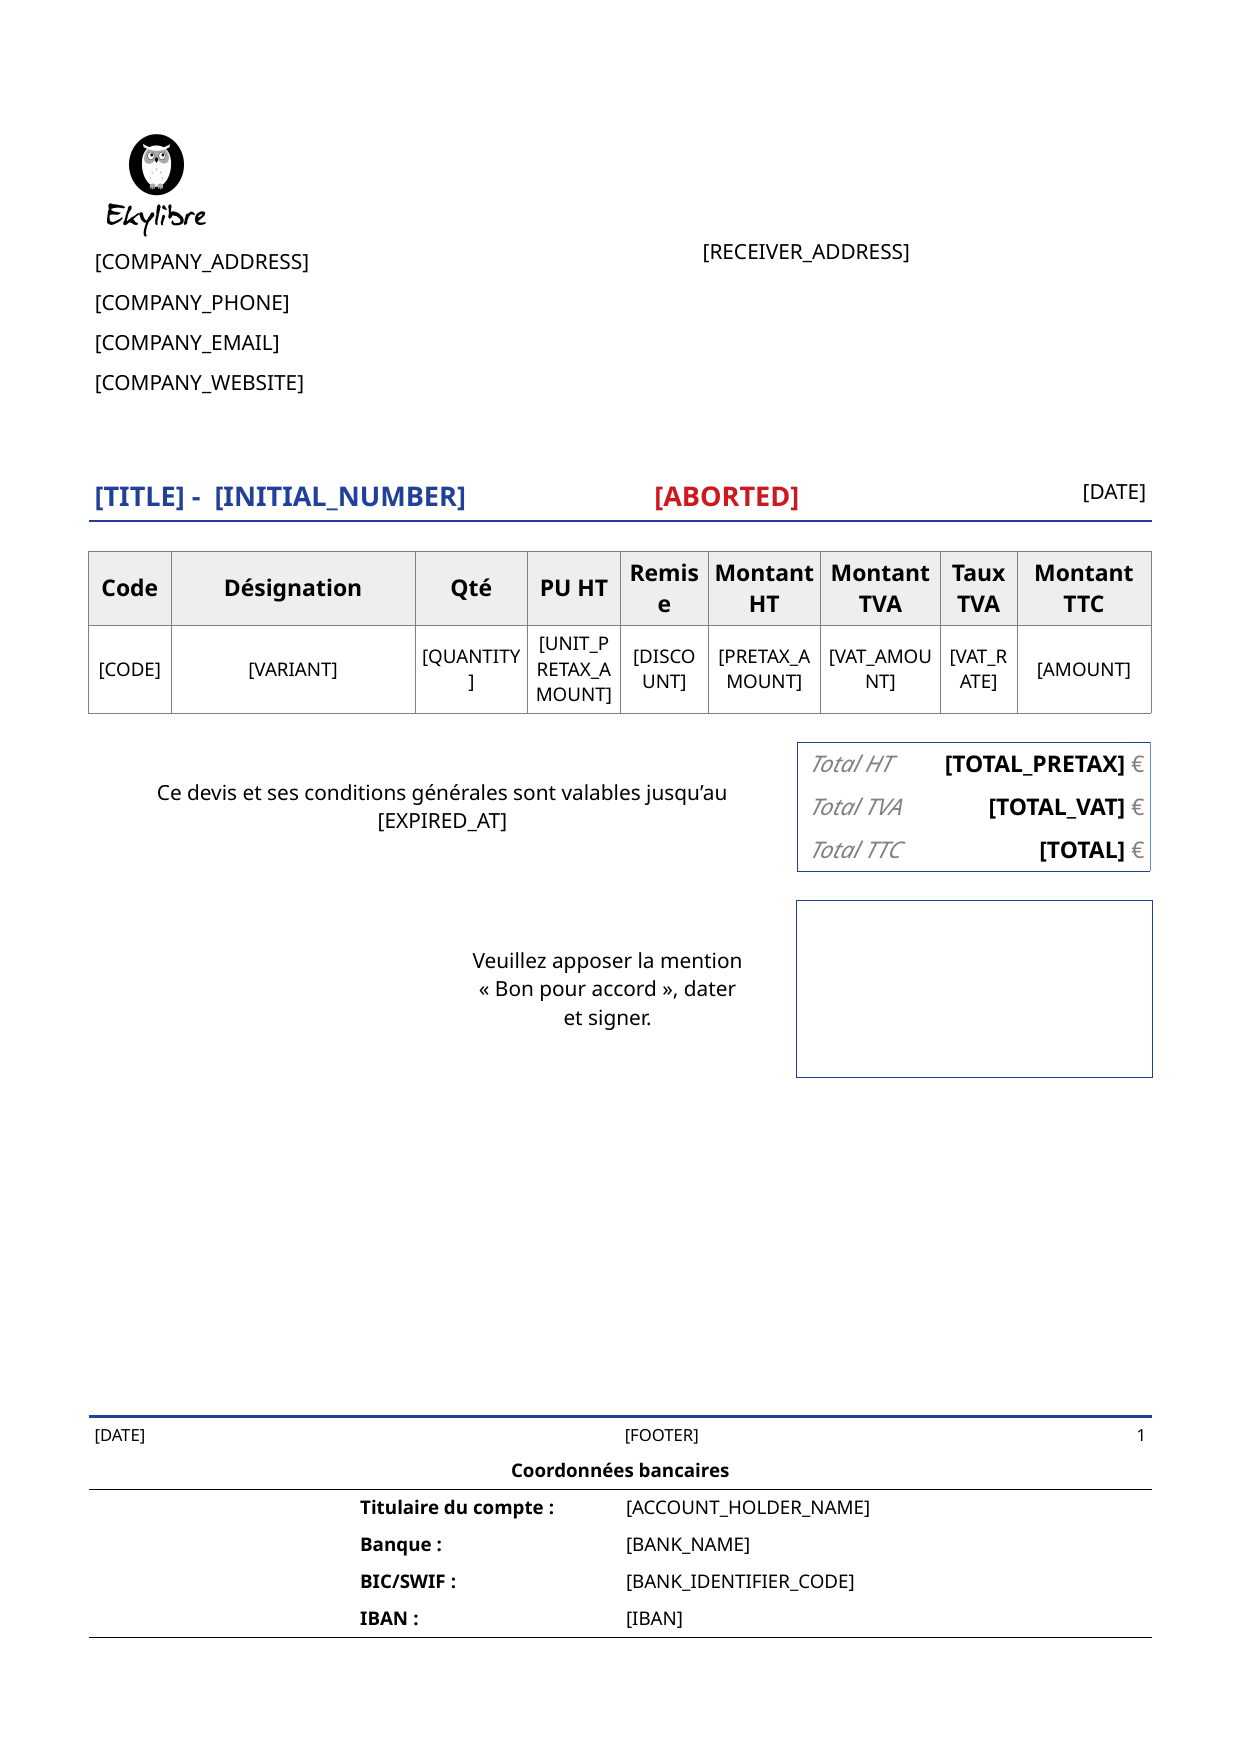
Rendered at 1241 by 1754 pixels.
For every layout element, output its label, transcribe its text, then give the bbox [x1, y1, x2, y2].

table_cell Total TVA [798, 785, 931, 828]
table_cell [AMOUNT] [1018, 626, 1151, 713]
table_header [ABORTED] [609, 472, 844, 520]
table_cell [VAT_AMOUNT] [821, 626, 940, 713]
table_cell [COMPANY_PHONE] [89, 282, 696, 322]
table_cell [CODE] [89, 626, 171, 713]
table_header Désignation [172, 552, 415, 625]
table_header Qté [416, 552, 527, 625]
table_cell [UNIT_PRETAX_AMOUNT] [528, 626, 620, 713]
table_cell [TOTAL_VAT] € [931, 785, 1150, 828]
table_cell [COMPANY_WEBSITE] [89, 362, 696, 403]
table_header Montant TTC [1018, 552, 1151, 625]
table_header Remise [621, 552, 708, 625]
table_header [RECEIVER_ADDRESS] [696, 117, 1151, 443]
table_header [COMPANY_ADDRESS] [89, 117, 696, 282]
table_header [797, 901, 1152, 1077]
table_header Montant HT [709, 552, 820, 625]
table_header [DATE] [845, 472, 1152, 520]
table_cell [DISCOUNT] [621, 626, 708, 713]
table_cell [COMPANY_EMAIL] [89, 322, 696, 362]
picture [94, 123, 219, 248]
table_header Total HT [798, 743, 931, 785]
table_header Taux TVA [941, 552, 1017, 625]
table_cell [89, 403, 696, 443]
table_header [TITLE] - [INITIAL_NUMBER] [89, 472, 609, 520]
table_header PU HT [528, 552, 620, 625]
table_cell [QUANTITY] [416, 626, 527, 713]
table_cell [VARIANT] [172, 626, 415, 713]
table_header Montant TVA [821, 552, 940, 625]
table_cell [PRETAX_AMOUNT] [709, 626, 820, 713]
table_cell Total TTC [798, 828, 931, 871]
table_cell [VAT_RATE] [941, 626, 1017, 713]
table_header Ce devis et ses conditions générales sont valables jusqu’au [EXPIRED_AT] [88, 742, 797, 871]
table_header Veuillez apposer la mention « Bon pour accord », dater et signer. [419, 900, 796, 1077]
table_cell [TOTAL] € [931, 828, 1150, 871]
table_header Code [89, 552, 171, 625]
table_header [TOTAL_PRETAX] € [931, 743, 1150, 785]
